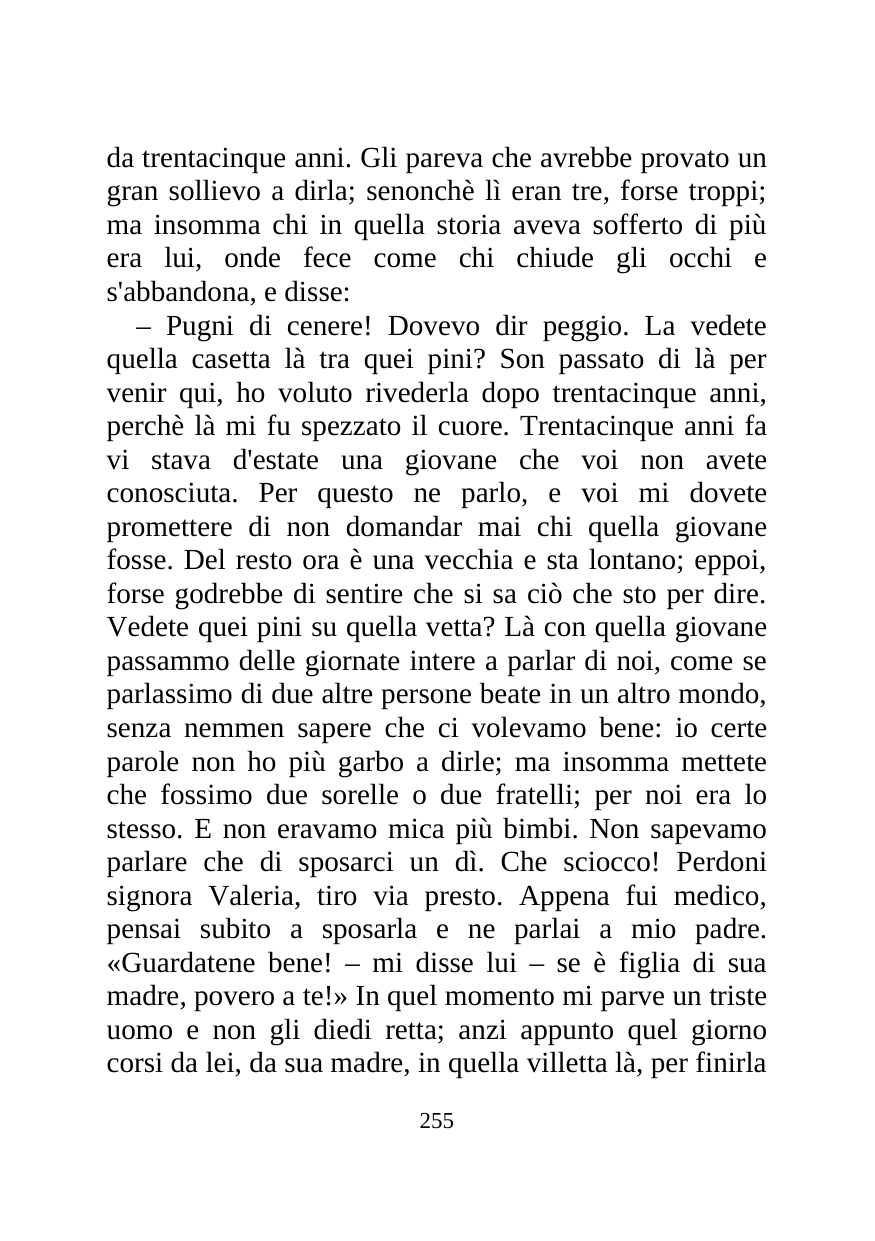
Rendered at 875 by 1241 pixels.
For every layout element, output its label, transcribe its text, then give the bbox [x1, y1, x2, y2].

text da trentacinque anni. Gli pareva che avrebbe provato un gran sollievo a dirla; senonchè lì eran tre, forse troppi; ma insomma chi in quella storia aveva sofferto di più era lui, onde fece come chi chiude gli occhi e s'abbandona, e disse: [106, 140, 768, 308]
text – Pugni di cenere! Dovevo dir peggio. La vedete quella casetta là tra quei pini? Son passato di là per venir qui, ho voluto rivederla dopo trentacinque anni, perchè là mi fu spezzato il cuore. Trentacinque anni fa vi stava d'estate una giovane che voi non avete conosciuta. Per questo ne parlo, e voi mi dovete promettere di non domandar mai chi quella giovane fosse. Del resto ora è una vecchia e sta lontano; eppoi, forse godrebbe di sentire che si sa ciò che sto per dire. Vedete quei pini su quella vetta? Là con quella giovane passammo delle giornate intere a parlar di noi, come se parlassimo di due altre persone beate in un altro mondo, senza nemmen sapere che ci volevamo bene: io certe parole non ho più garbo a dirle; ma insomma mettete che fossimo due sorelle o due fratelli; per noi era lo stesso. E non eravamo mica più bimbi. Non sapevamo parlare che di sposarci un dì. Che sciocco! Perdoni signora Valeria, tiro via presto. Appena fui medico, pensai subito a sposarla e ne parlai a mio padre. «Guardatene bene! – mi disse lui – se è figlia di sua madre, povero a te!» In quel momento mi parve un triste uomo e non gli diedi retta; anzi appunto quel giorno corsi da lei, da sua madre, in quella villetta là, per finirla [106, 308, 768, 1079]
